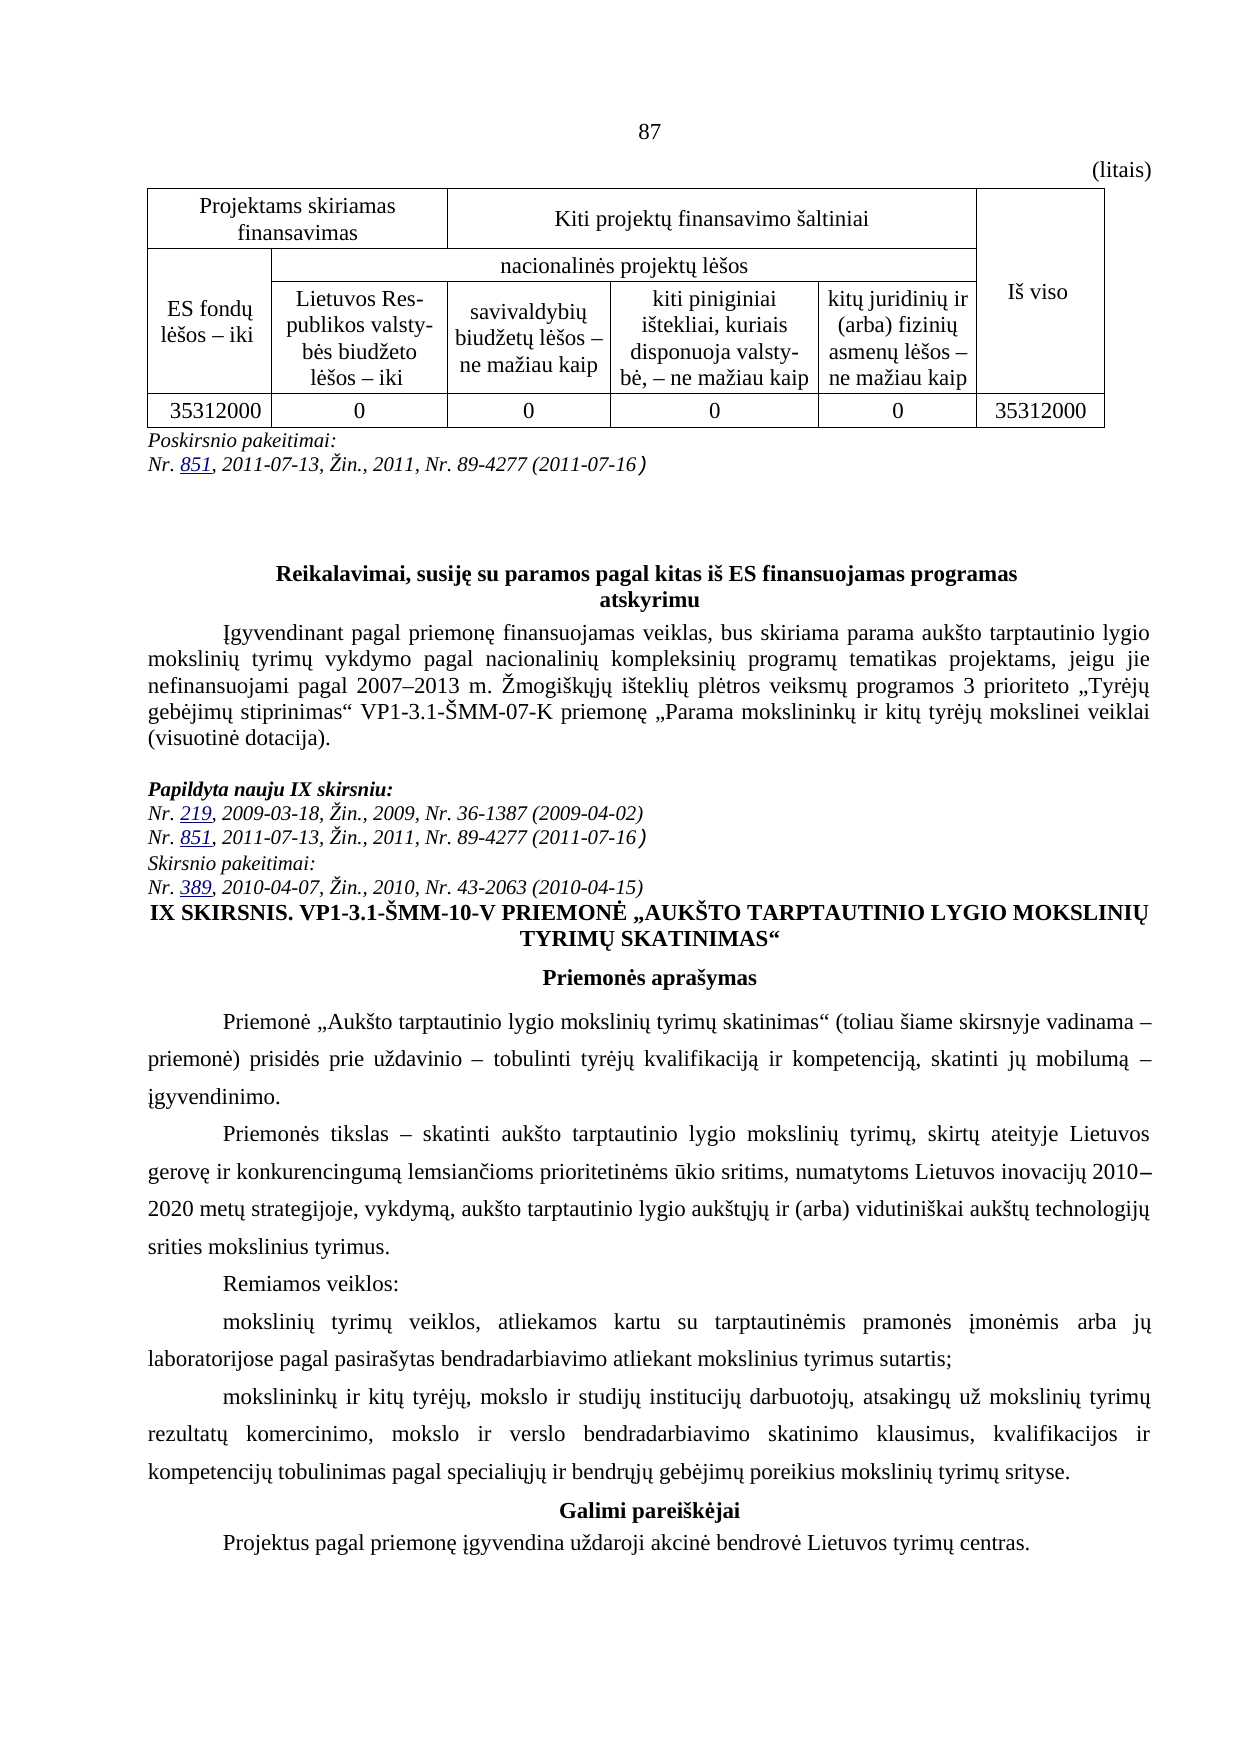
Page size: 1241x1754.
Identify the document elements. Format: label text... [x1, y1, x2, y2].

text Nr. 851, 2011-07-13, Žin., 2011, Nr. 89-4277 (2011-07-16) [148, 825, 1152, 851]
subtitle IX SKIRSNIS. VP1-3.1-ŠMM-10-V PRIEMONĖ „AUKŠTO TARPTAUTINIO LYGIO MOKSLINIŲ TYRIMŲ SKATINIMAS“ [148, 899, 1152, 952]
text Įgyvendinant pagal priemonę finansuojamas veiklas, bus skiriama parama aukšto tarptautinio lygio mokslinių tyrimų vykdymo pagal nacionalinių kompleksinių programų tematikas projektams, jeigu jie nefinansuojami pagal 2007–2013 m. Žmogiškųjų išteklių plėtros veiksmų programos 3 prioriteto „Tyrėjų gebėjimų stiprinimas“ VP1-3.1-ŠMM-07-K priemonę „Parama mokslininkų ir kitų tyrėjų mokslinei veiklai (visuotinė dotacija). [148, 619, 1152, 751]
text Priemonės aprašymas [148, 964, 1152, 991]
table_cell 0 [611, 394, 818, 427]
table_cell 35312000 [148, 394, 271, 427]
table_header Iš viso [977, 189, 1104, 393]
text Priemonė „Aukšto tarptautinio lygio mokslinių tyrimų skatinimas“ (toliau šiame skirsnyje vadinama – priemonė) prisidės prie uždavinio – tobulinti tyrėjų kvalifikaciją ir kompetenciją, skatinti jų mobilumą – įgyvendinimo. [148, 997, 1152, 1109]
table_cell Lietuvos Res­publikos valsty­bės biudžeto lėšos – iki [272, 282, 447, 393]
text Papildyta nauju IX skirsniu: [148, 777, 1152, 801]
table_cell ES fondų lėšos – iki [148, 249, 271, 393]
table_cell savivaldybių biudžetų lėšos – ne mažiau kaip [448, 282, 610, 393]
text Reikalavimai, susiję su paramos pagal kitas iš ES finansuojamas programas atskyrimu [148, 560, 1152, 613]
table_header Kiti projektų finansavimo šaltiniai [448, 189, 976, 248]
table_cell kitų juridinių ir (arba) fizinių asmenų lėšos – ne mažiau kaip [819, 282, 976, 393]
text Skirsnio pakeitimai: [148, 851, 1152, 875]
text mokslinių tyrimų veiklos, atliekamos kartu su tarptautinėmis pramonės įmonėmis arba jų laboratorijose pagal pasirašytas bendradarbiavimo atliekant mokslinius tyrimus sutartis; [148, 1297, 1152, 1372]
text Priemonės tikslas – skatinti aukšto tarptautinio lygio mokslinių tyrimų, skirtų ateityje Lietuvos gerovę ir konkurencingumą lemsiančioms prioritetinėms ūkio sritims, numatytoms Lietuvos inovacijų 2010–2020 metų strategijoje, vykdymą, aukšto tarptautinio lygio aukštųjų ir (arba) vidutiniškai aukštų technologijų srities mokslinius tyrimus. [148, 1109, 1152, 1259]
text Galimi pareiškėjai [148, 1497, 1152, 1523]
text Nr. 219, 2009-03-18, Žin., 2009, Nr. 36-1387 (2009-04-02) [148, 801, 1152, 825]
text (litais) [148, 156, 1152, 182]
table_cell 0 [819, 394, 976, 427]
table_cell 0 [448, 394, 610, 427]
table_cell 35312000 [977, 394, 1104, 427]
text Projektus pagal priemonę įgyvendina uždaroji akcinė bendrovė Lietuvos tyrimų centras. [148, 1529, 1152, 1556]
text Nr. 389, 2010-04-07, Žin., 2010, Nr. 43-2063 (2010-04-15) [148, 875, 1152, 899]
table_cell 0 [272, 394, 447, 427]
text Nr. 851, 2011-07-13, Žin., 2011, Nr. 89-4277 (2011-07-16) [148, 452, 1152, 477]
text Remiamos veiklos: [148, 1259, 1152, 1297]
table_cell kiti piniginiai ištekliai, kuriais disponuoja valsty­bė, – ne mažiau kaip [611, 282, 818, 393]
text mokslininkų ir kitų tyrėjų, mokslo ir studijų institucijų darbuotojų, atsakingų už mokslinių tyrimų rezultatų komercinimo, mokslo ir verslo bendradarbiavimo skatinimo klausimus, kvalifikacijos ir kompetencijų tobulinimas pagal specialiųjų ir bendrųjų gebėjimų poreikius mokslinių tyrimų srityse. [148, 1372, 1152, 1484]
table_header Projektams skiriamas finansavimas [148, 189, 447, 248]
text Poskirsnio pakeitimai: [148, 428, 1152, 452]
table_cell nacionalinės projektų lėšos [272, 249, 976, 281]
